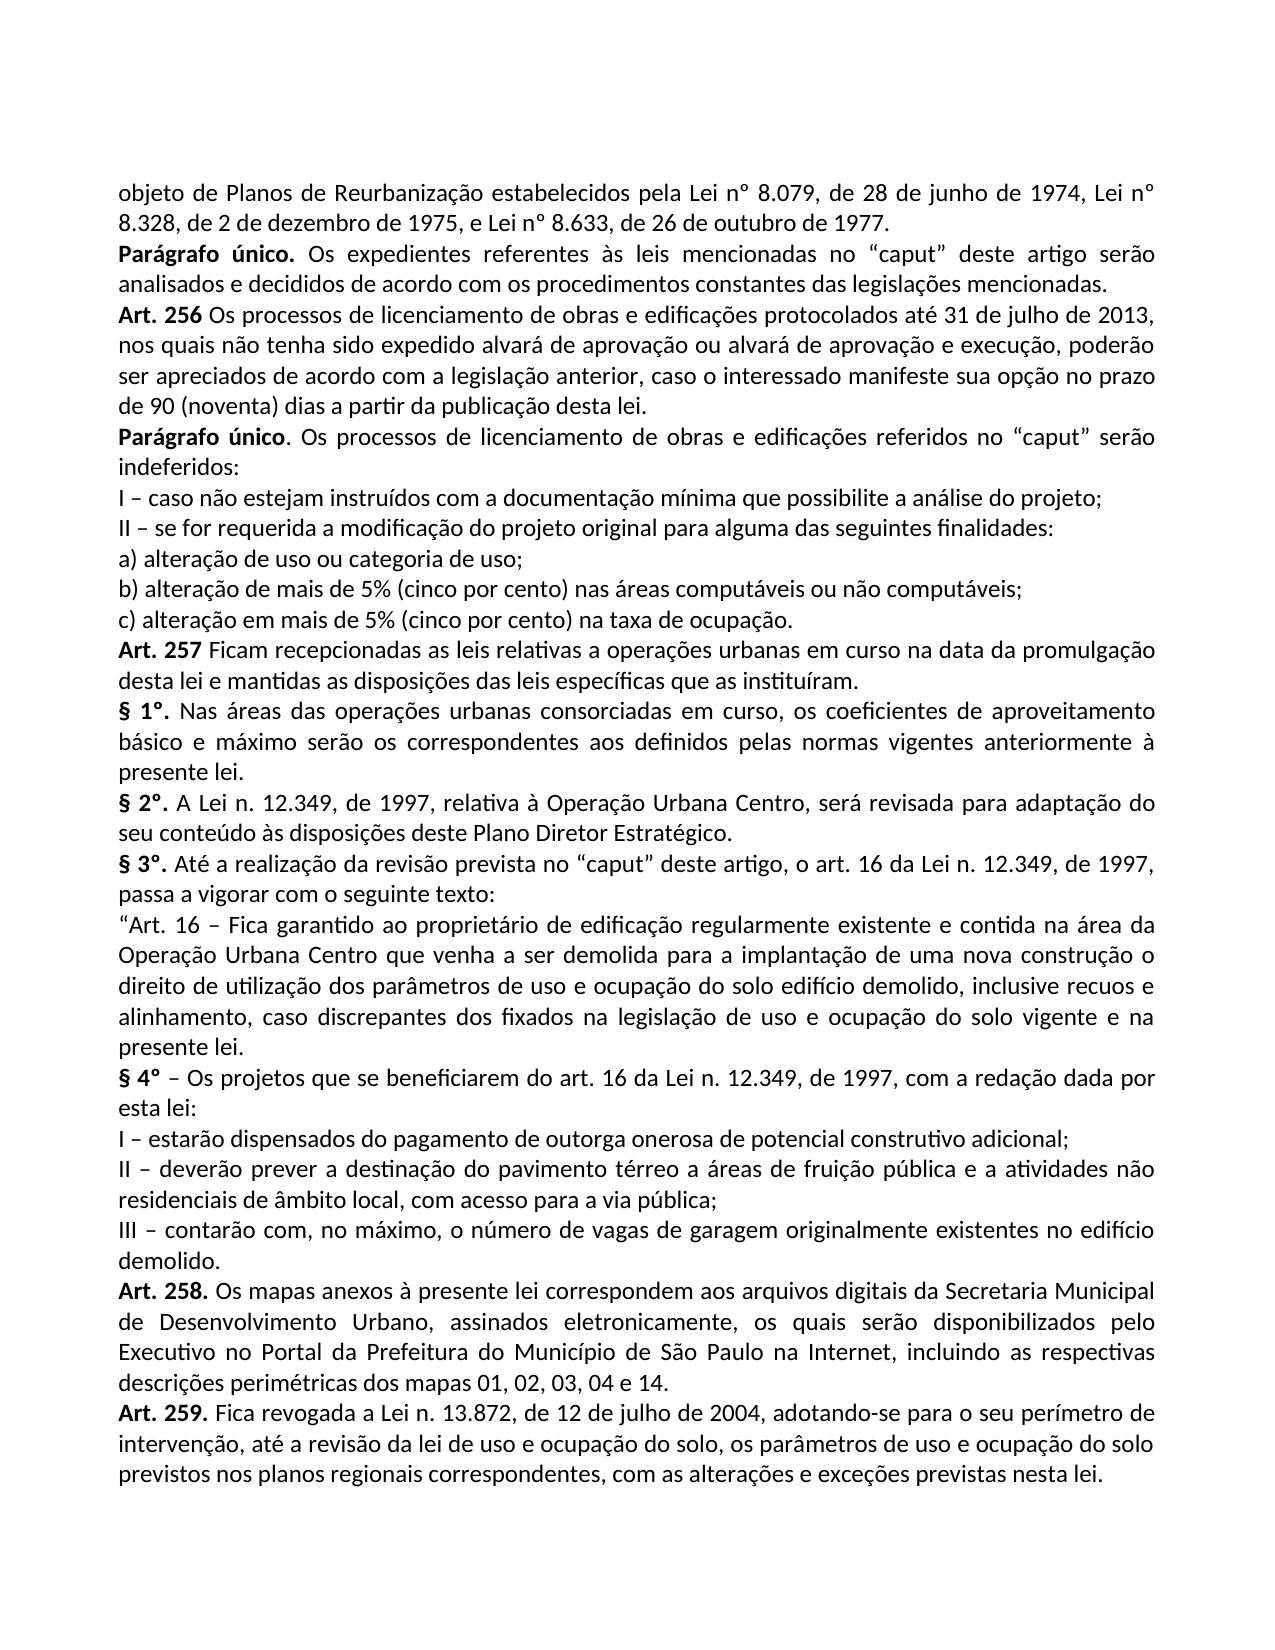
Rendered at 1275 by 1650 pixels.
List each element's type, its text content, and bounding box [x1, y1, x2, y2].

text Art. 257 Ficam recepcionadas as leis relativas a operações urbanas em curso na data da promulgação desta lei e mantidas as disposições das leis específicas que as instituíram. [118, 634, 1157, 696]
text Art. 259. Fica revogada a Lei n. 13.872, de 12 de julho de 2004, adotando-se para o seu perímetro de intervenção, até a revisão da lei de uso e ocupação do solo, os parâmetros de uso e ocupação do solo previstos nos planos regionais correspondentes, com as alterações e exceções previstas nesta lei. [118, 1397, 1157, 1489]
text b) alteração de mais de 5% (cinco por cento) nas áreas computáveis ou não computáveis; [118, 573, 1157, 604]
text II – se for requerida a modificação do projeto original para alguma das seguintes finalidades: [118, 512, 1157, 543]
text § 1º. Nas áreas das operações urbanas consorciadas em curso, os coeficientes de aproveitamento básico e máximo serão os correspondentes aos definidos pelas normas vigentes anteriormente à presente lei. [118, 696, 1157, 787]
text Art. 258. Os mapas anexos à presente lei correspondem aos arquivos digitais da Secretaria Municipal de Desenvolvimento Urbano, assinados eletronicamente, os quais serão disponibilizados pelo Executivo no Portal da Prefeitura do Município de São Paulo na Internet, incluindo as respectivas descrições perimétricas dos mapas 01, 02, 03, 04 e 14. [118, 1275, 1157, 1397]
text § 2º. A Lei n. 12.349, de 1997, relativa à Operação Urbana Centro, será revisada para adaptação do seu conteúdo às disposições deste Plano Diretor Estratégico. [118, 787, 1157, 848]
text Parágrafo único. Os processos de licenciamento de obras e edificações referidos no “caput” serão indeferidos: [118, 421, 1157, 482]
text Parágrafo único. Os expedientes referentes às leis mencionadas no “caput” deste artigo serão analisados e decididos de acordo com os procedimentos constantes das legislações mencionadas. [118, 238, 1157, 299]
text § 4º – Os projetos que se beneficiarem do art. 16 da Lei n. 12.349, de 1997, com a redação dada por esta lei: [118, 1062, 1157, 1123]
text Art. 256 Os processos de licenciamento de obras e edificações protocolados até 31 de julho de 2013, nos quais não tenha sido expedido alvará de aprovação ou alvará de aprovação e execução, poderão ser apreciados de acordo com a legislação anterior, caso o interessado manifeste sua opção no prazo de 90 (noventa) dias a partir da publicação desta lei. [118, 299, 1157, 421]
text II – deverão prever a destinação do pavimento térreo a áreas de fruição pública e a atividades não residenciais de âmbito local, com acesso para a via pública; [118, 1153, 1157, 1214]
text c) alteração em mais de 5% (cinco por cento) na taxa de ocupação. [118, 604, 1157, 634]
text “Art. 16 – Fica garantido ao proprietário de edificação regularmente existente e contida na área da Operação Urbana Centro que venha a ser demolida para a implantação de uma nova construção o direito de utilização dos parâmetros de uso e ocupação do solo edifício demolido, inclusive recuos e alinhamento, caso discrepantes dos fixados na legislação de uso e ocupação do solo vigente e na presente lei. [118, 909, 1157, 1062]
text objeto de Planos de Reurbanização estabelecidos pela Lei nº 8.079, de 28 de junho de 1974, Lei nº 8.328, de 2 de dezembro de 1975, e Lei nº 8.633, de 26 de outubro de 1977. [118, 177, 1157, 238]
text III – contarão com, no máximo, o número de vagas de garagem originalmente existentes no edifício demolido. [118, 1214, 1157, 1275]
text a) alteração de uso ou categoria de uso; [118, 543, 1157, 573]
text I – estarão dispensados do pagamento de outorga onerosa de potencial construtivo adicional; [118, 1123, 1157, 1153]
text § 3º. Até a realização da revisão prevista no “caput” deste artigo, o art. 16 da Lei n. 12.349, de 1997, passa a vigorar com o seguinte texto: [118, 848, 1157, 909]
text I – caso não estejam instruídos com a documentação mínima que possibilite a análise do projeto; [118, 482, 1157, 512]
